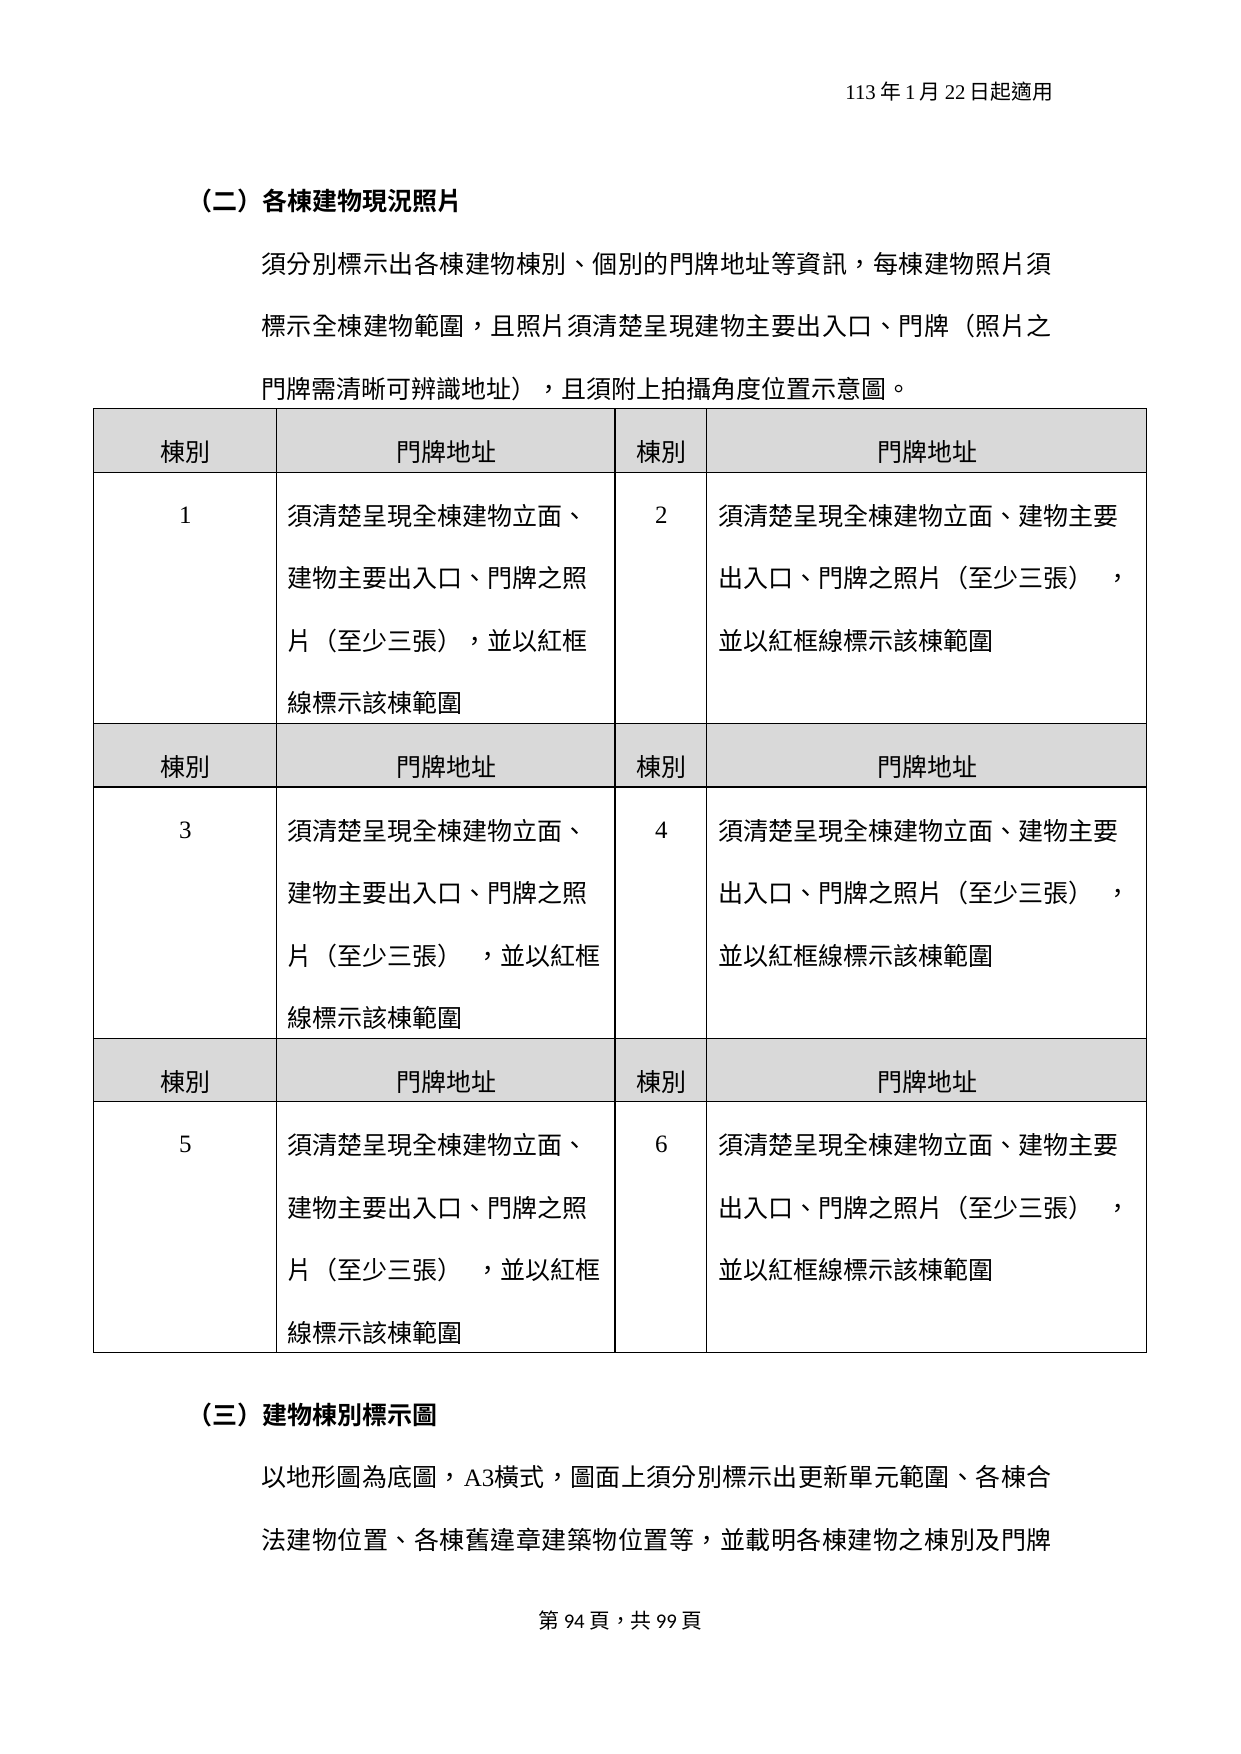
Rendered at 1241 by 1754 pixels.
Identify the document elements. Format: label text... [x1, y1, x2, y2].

table_cell 1 [94, 473, 276, 723]
text （三）建物棟別標示圖 [187, 1372, 1053, 1434]
table_cell 門牌地址 [707, 1039, 1146, 1101]
table_cell 棟別 [616, 724, 706, 786]
table_cell 5 [94, 1102, 276, 1352]
table_header 棟別 [94, 409, 276, 472]
table_cell 須清楚呈現全棟建物立面、建物主要出入口、門牌之照片（至少三張） ，並以紅框線標示該棟範圍 [277, 1102, 614, 1352]
text 以地形圖為底圖，A3橫式，圖面上須分別標示出更新單元範圍、各棟合法建物位置、各棟舊違章建築物位置等，並載明各棟建物之棟別及門牌 [261, 1434, 1053, 1559]
text 須分別標示出各棟建物棟別、個別的門牌地址等資訊，每棟建物照片須標示全棟建物範圍，且照片須清楚呈現建物主要出入口、門牌（照片之門牌需清晰可辨識地址），且須附上拍攝角度位置示意圖。 [261, 221, 1053, 408]
table_cell 門牌地址 [707, 724, 1146, 786]
table_header 門牌地址 [707, 409, 1146, 472]
table_cell 2 [616, 473, 706, 723]
table_cell 門牌地址 [277, 724, 614, 786]
table_header 門牌地址 [277, 409, 614, 472]
table_cell 門牌地址 [277, 1039, 614, 1101]
table_cell 棟別 [94, 1039, 276, 1101]
table_cell 須清楚呈現全棟建物立面、建物主要出入口、門牌之照片（至少三張），並以紅框線標示該棟範圍 [277, 473, 614, 723]
table_cell 4 [616, 788, 706, 1037]
table_cell 須清楚呈現全棟建物立面、建物主要出入口、門牌之照片（至少三張） ，並以紅框線標示該棟範圍 [707, 473, 1146, 723]
table_cell 棟別 [616, 1039, 706, 1101]
text （二）各棟建物現況照片 [187, 158, 1053, 221]
table_cell 須清楚呈現全棟建物立面、建物主要出入口、門牌之照片（至少三張） ，並以紅框線標示該棟範圍 [707, 788, 1146, 1037]
table_cell 須清楚呈現全棟建物立面、建物主要出入口、門牌之照片（至少三張） ，並以紅框線標示該棟範圍 [707, 1102, 1146, 1352]
table_cell 須清楚呈現全棟建物立面、建物主要出入口、門牌之照片（至少三張） ，並以紅框線標示該棟範圍 [277, 788, 614, 1037]
table_header 棟別 [616, 409, 706, 472]
table_cell 棟別 [94, 724, 276, 786]
table_cell 6 [616, 1102, 706, 1352]
table_cell 3 [94, 788, 276, 1037]
